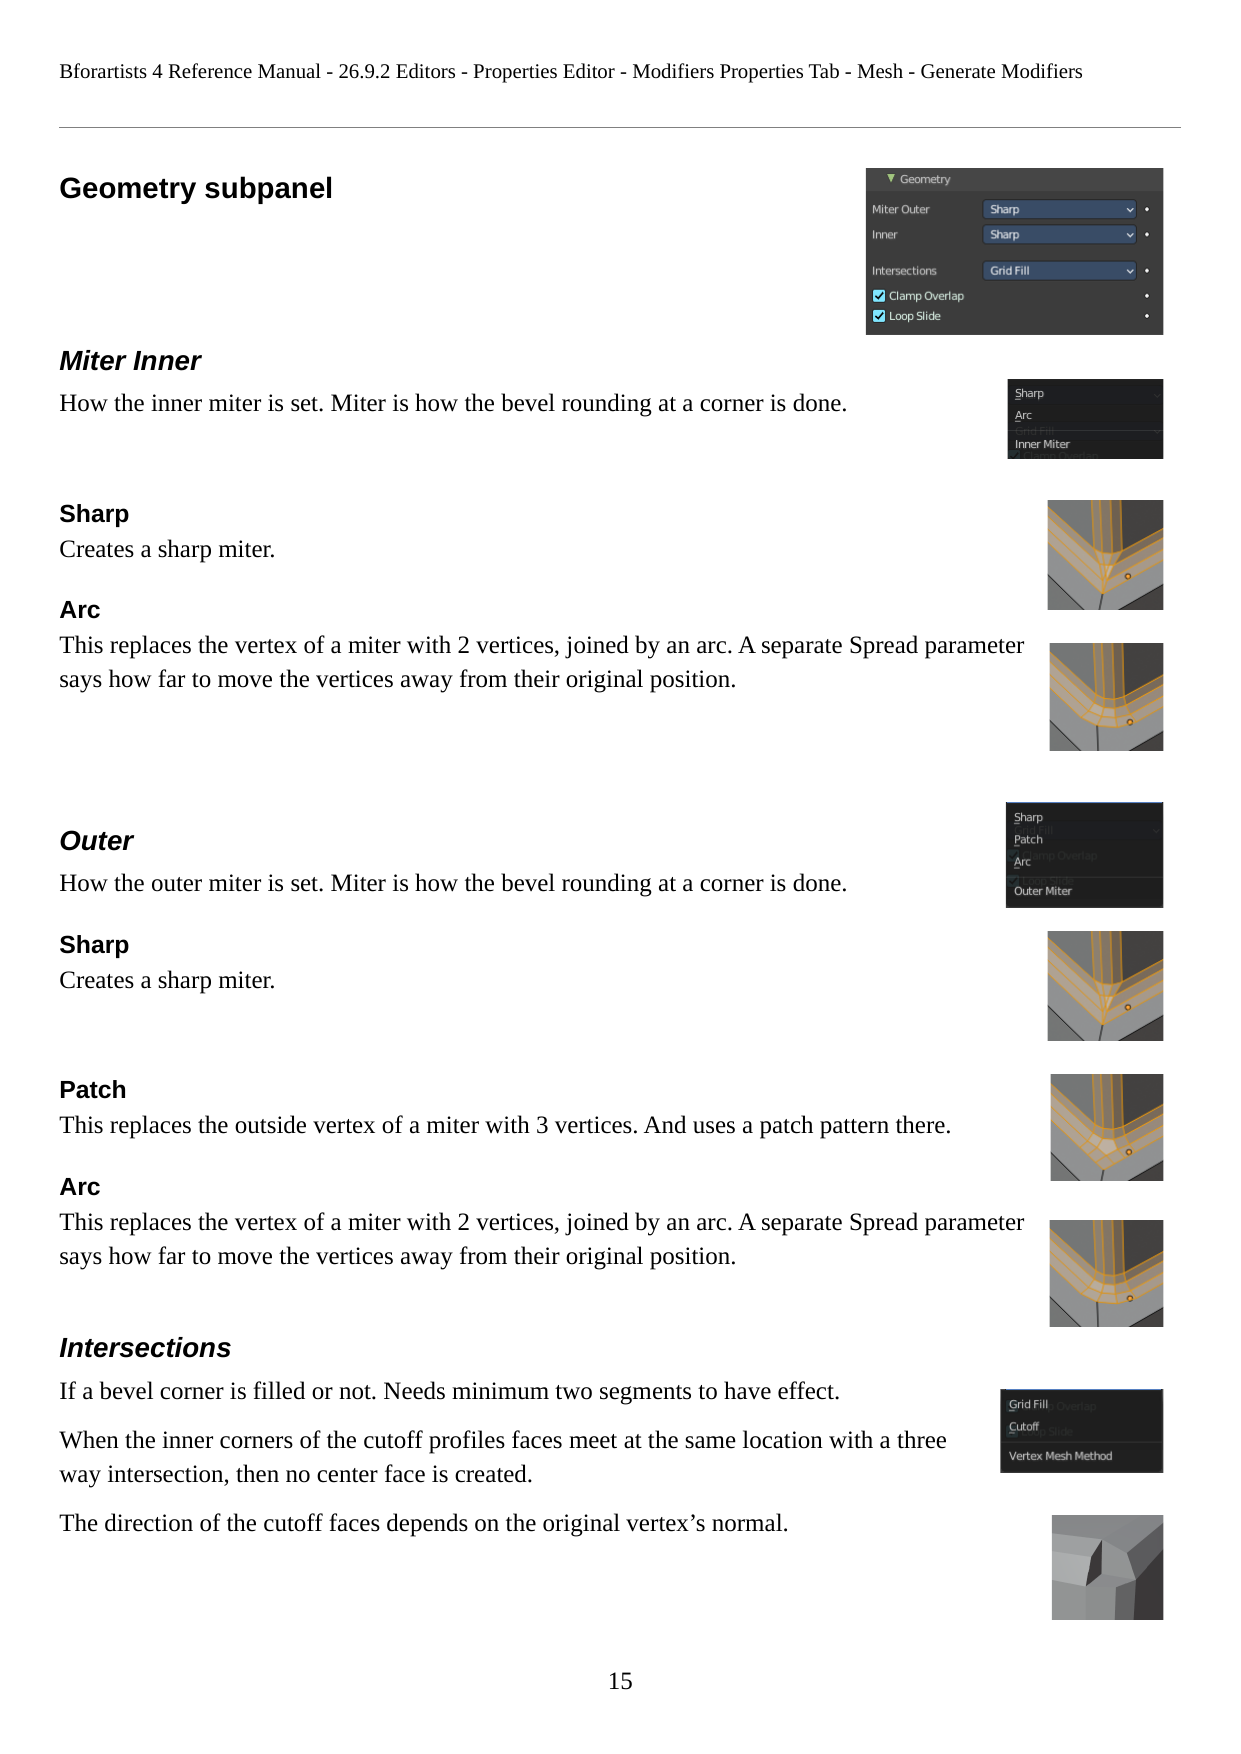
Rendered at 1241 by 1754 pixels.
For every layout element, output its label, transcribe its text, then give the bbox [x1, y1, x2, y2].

text This replaces the vertex of a miter with 2 vertices, joined by an arc. A separate Spread parameter says how far to move the vertices away from their original position. [59, 1207, 1181, 1270]
picture [1051, 1515, 1164, 1620]
picture [1050, 1074, 1164, 1181]
text When the inner corners of the cutoff profiles faces meet at the same location with a three way intersection, then no center face is created. [59, 1425, 1181, 1488]
subtitle Outer [59, 824, 1005, 856]
text How the outer miter is set. Miter is how the bevel rounding at a corner is done. [59, 868, 1005, 897]
subtitle [1164, 171, 1181, 205]
subtitle Arc [59, 595, 1181, 624]
subtitle Miter Inner [59, 344, 1181, 376]
subtitle Intersections [59, 1331, 1181, 1363]
text [1164, 965, 1181, 994]
text Creates a sharp miter. [59, 965, 1047, 994]
text If a bevel corner is filled or not. Needs minimum two segments to have effect. [59, 1376, 1181, 1404]
picture [1007, 379, 1164, 459]
text [1164, 534, 1181, 562]
picture [1049, 1220, 1164, 1327]
picture [1047, 500, 1164, 610]
subtitle [1164, 824, 1181, 856]
subtitle [1164, 1076, 1181, 1104]
text How the inner miter is set. Miter is how the bevel rounding at a corner is done. [59, 388, 1007, 417]
text The direction of the cutoff faces depends on the original vertex’s normal. [59, 1508, 1181, 1537]
picture [1000, 1389, 1164, 1473]
picture [865, 168, 1164, 335]
picture [1049, 643, 1164, 751]
picture [1047, 931, 1164, 1041]
text This replaces the outside vertex of a miter with 3 vertices. And uses a patch pattern there. [59, 1110, 1050, 1139]
subtitle Patch [59, 1076, 1050, 1104]
subtitle Sharp [59, 930, 1181, 959]
text Creates a sharp miter. [59, 534, 1047, 562]
subtitle Geometry subpanel [59, 171, 865, 205]
text This replaces the vertex of a miter with 2 vertices, joined by an arc. A separate Spread parameter says how far to move the vertices away from their original position. [59, 630, 1181, 693]
subtitle Arc [59, 1172, 1181, 1200]
picture [1005, 802, 1164, 908]
subtitle Sharp [59, 499, 1181, 527]
